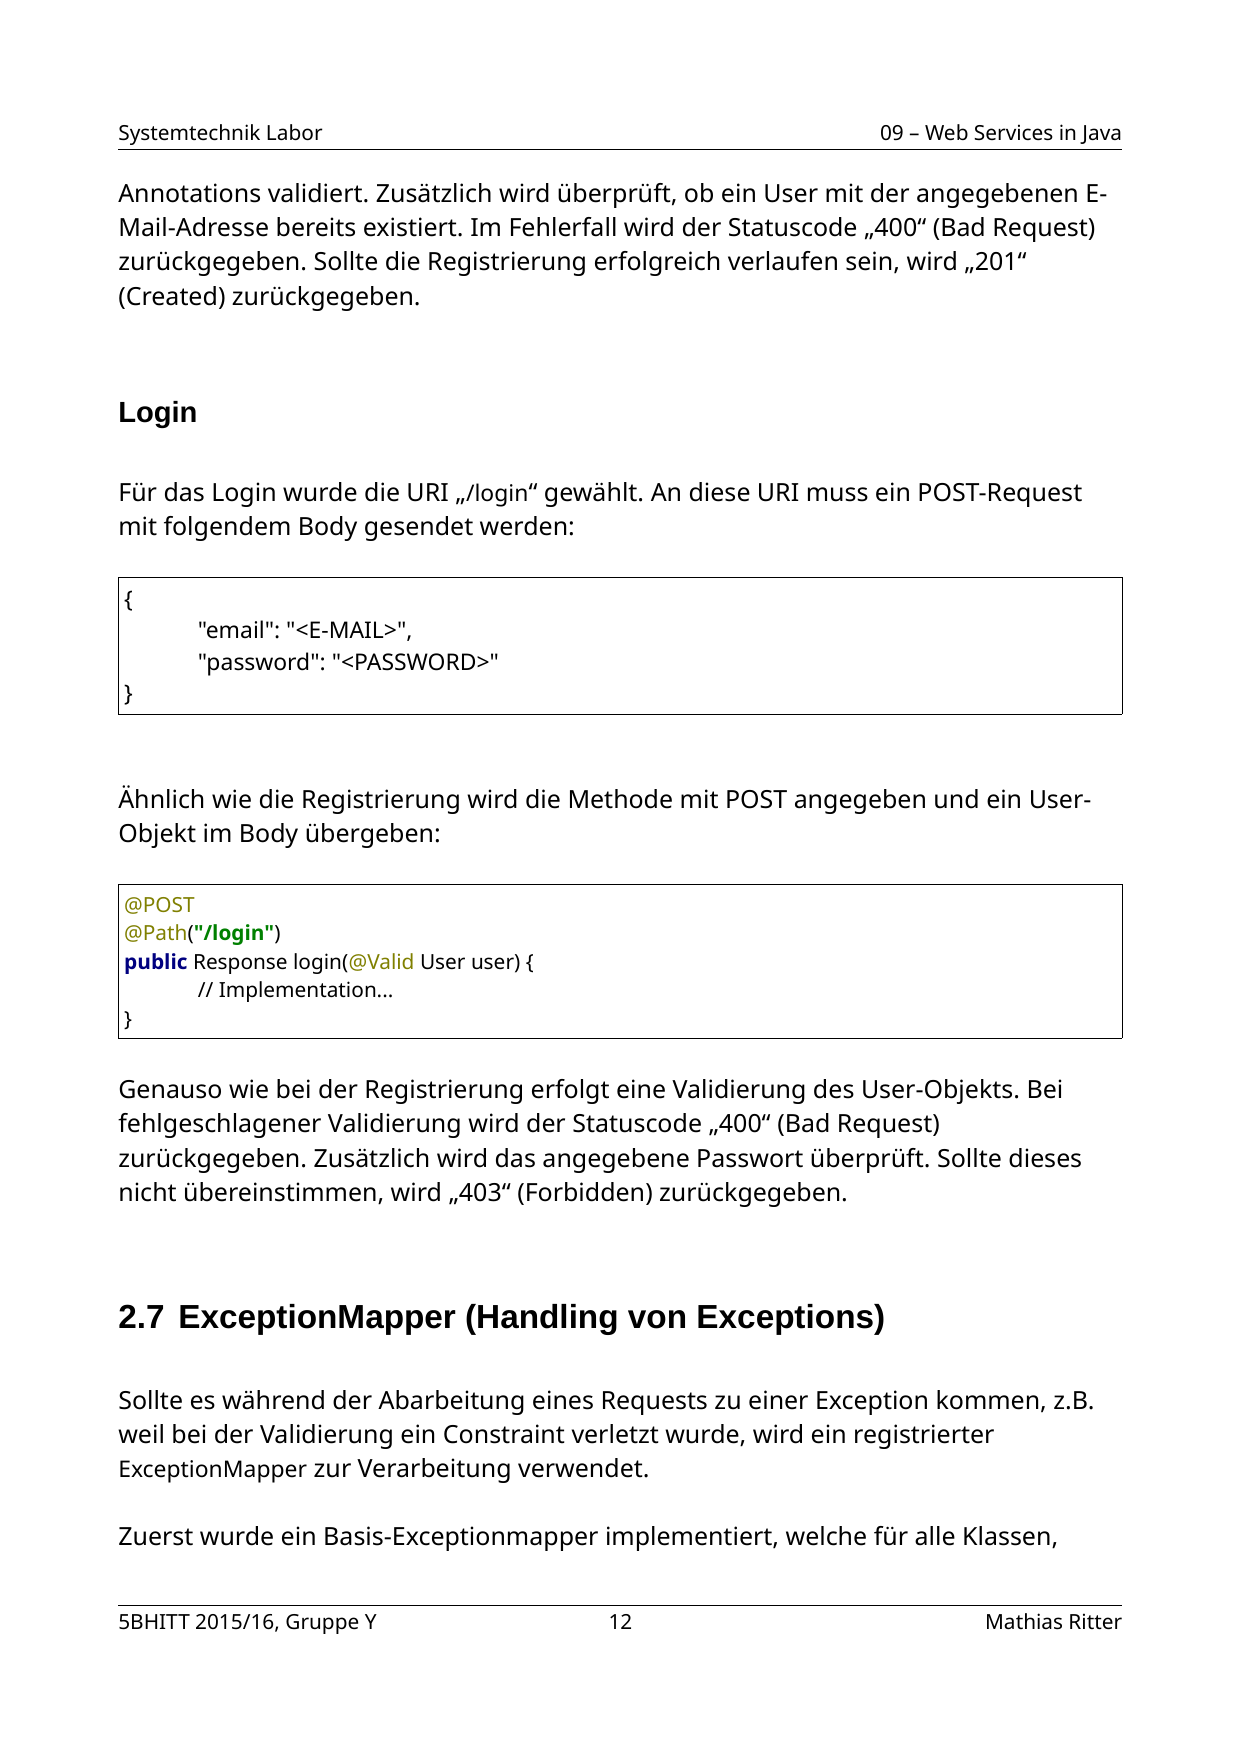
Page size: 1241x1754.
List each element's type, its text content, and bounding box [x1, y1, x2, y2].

text Zuerst wurde ein Basis-Exceptionmapper implementiert, welche für alle Klassen, [118, 1518, 1122, 1553]
text Für das Login wurde die URI „/login“ gewählt. An diese URI muss ein POST-Request mit folgendem Body gesendet werden: [118, 475, 1122, 543]
subtitle Login [118, 395, 1122, 428]
text Genauso wie bei der Registrierung erfolgt eine Validierung des User-Objekts. Bei fehlgeschlagener Validierung wird der Statuscode „400“ (Bad Request) zurückgegeben. Zusätzlich wird das angegebene Passwort überprüft. Sollte dieses nicht übereinstimmen, wird „403“ (Forbidden) zurückgegeben. [118, 1072, 1122, 1208]
table_header { "email": "<E-MAIL>", "password": "<PASSWORD>" } [119, 578, 1122, 714]
table_header @POST @Path("/login") public Response login(@Valid User user) { // Implementation... } [119, 885, 1122, 1038]
text Annotations validiert. Zusätzlich wird überprüft, ob ein User mit der angegebenen E-Mail-Adresse bereits existiert. Im Fehlerfall wird der Statuscode „400“ (Bad Request) zurückgegeben. Sollte die Registrierung erfolgreich verlaufen sein, wird „201“ (Created) zurückgegeben. [118, 176, 1122, 312]
subtitle ExceptionMapper (Handling von Exceptions) [118, 1297, 1122, 1336]
text Ähnlich wie die Registrierung wird die Methode mit POST angegeben und ein User-Objekt im Body übergeben: [118, 782, 1122, 850]
text Sollte es während der Abarbeitung eines Requests zu einer Exception kommen, z.B. weil bei der Validierung ein Constraint verletzt wurde, wird ein registrierter ExceptionMapper zur Verarbeitung verwendet. [118, 1382, 1122, 1484]
